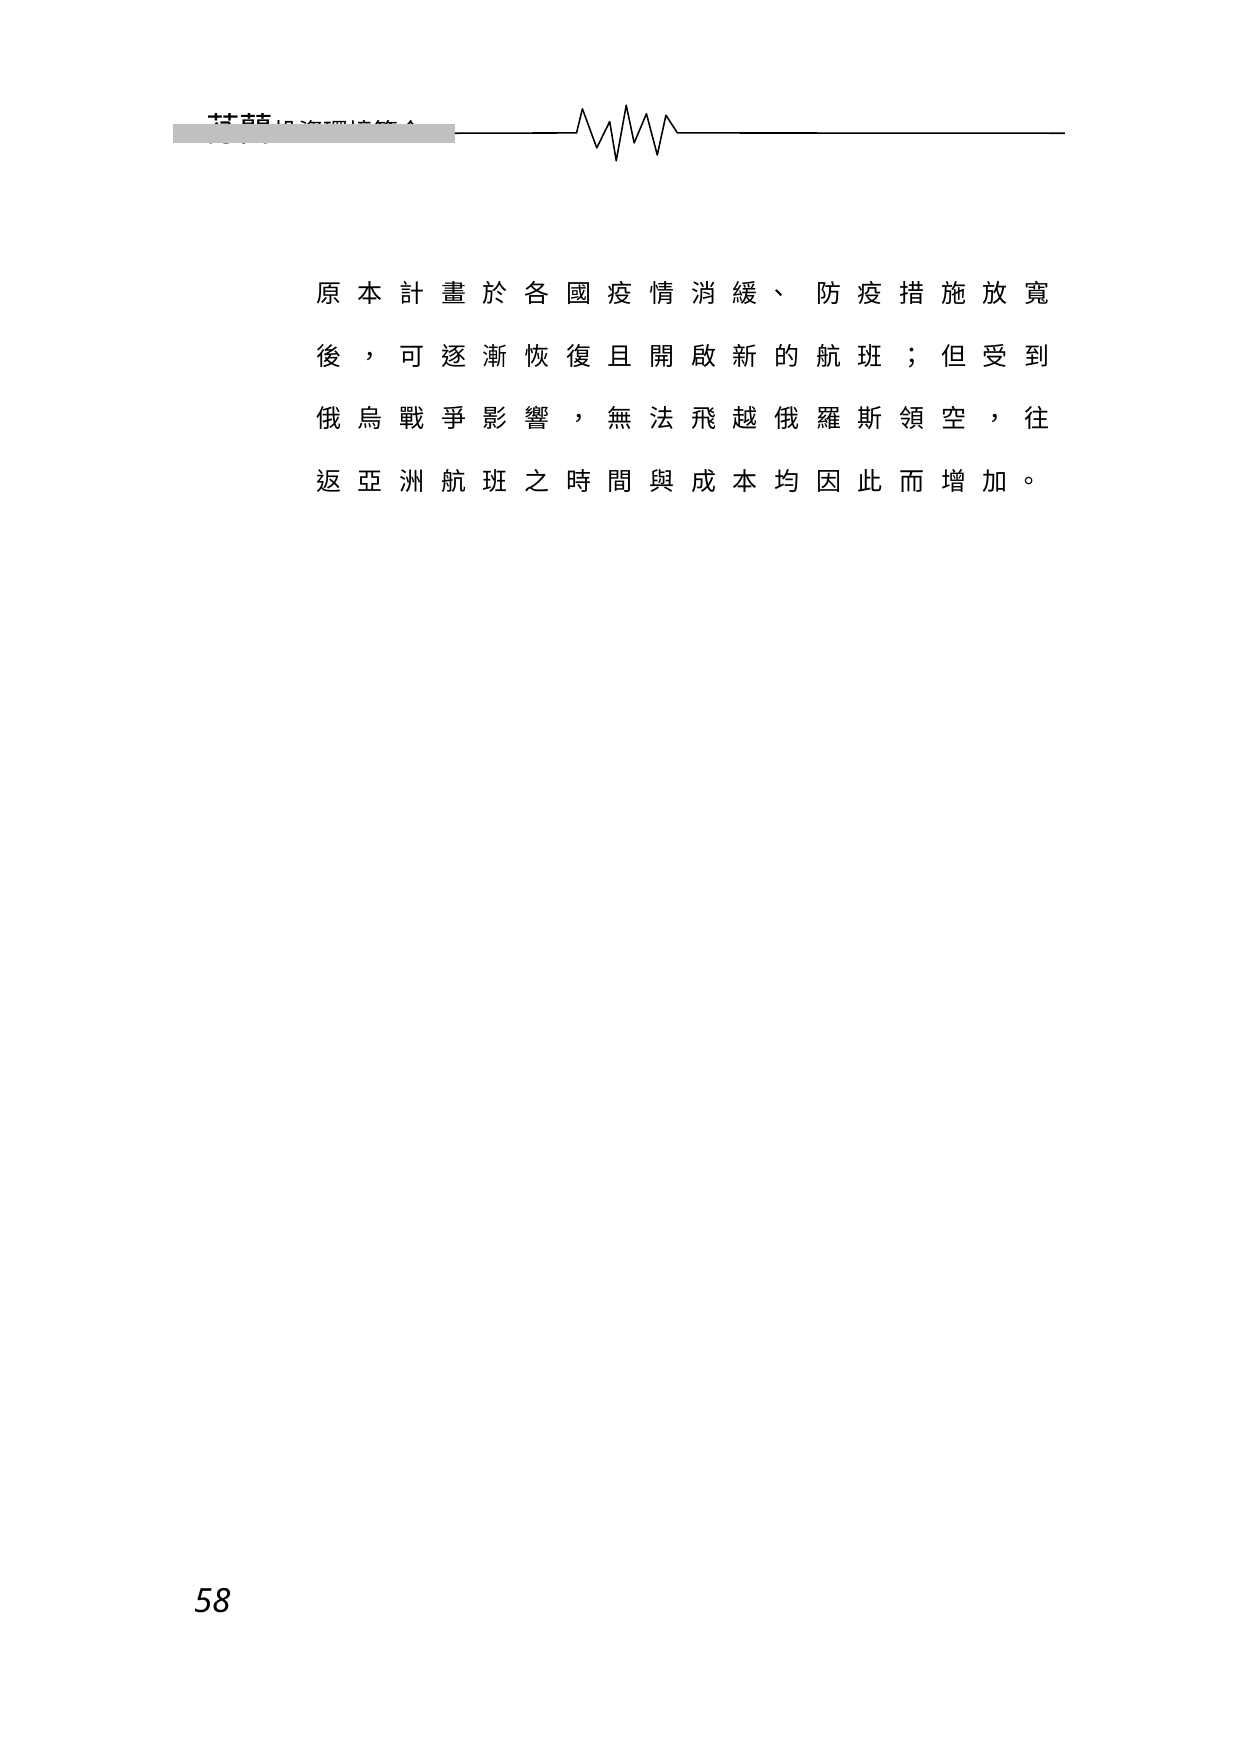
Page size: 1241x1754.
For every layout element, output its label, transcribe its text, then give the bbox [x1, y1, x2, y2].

text 原本計畫於各國疫情消緩、防疫措施放寬後，可逐漸恢復且開啟新的航班；但受到俄烏戰爭影響，無法飛越俄羅斯領空，往返亞洲航班之時間與成本均因此而增加。 [281, 250, 1058, 500]
